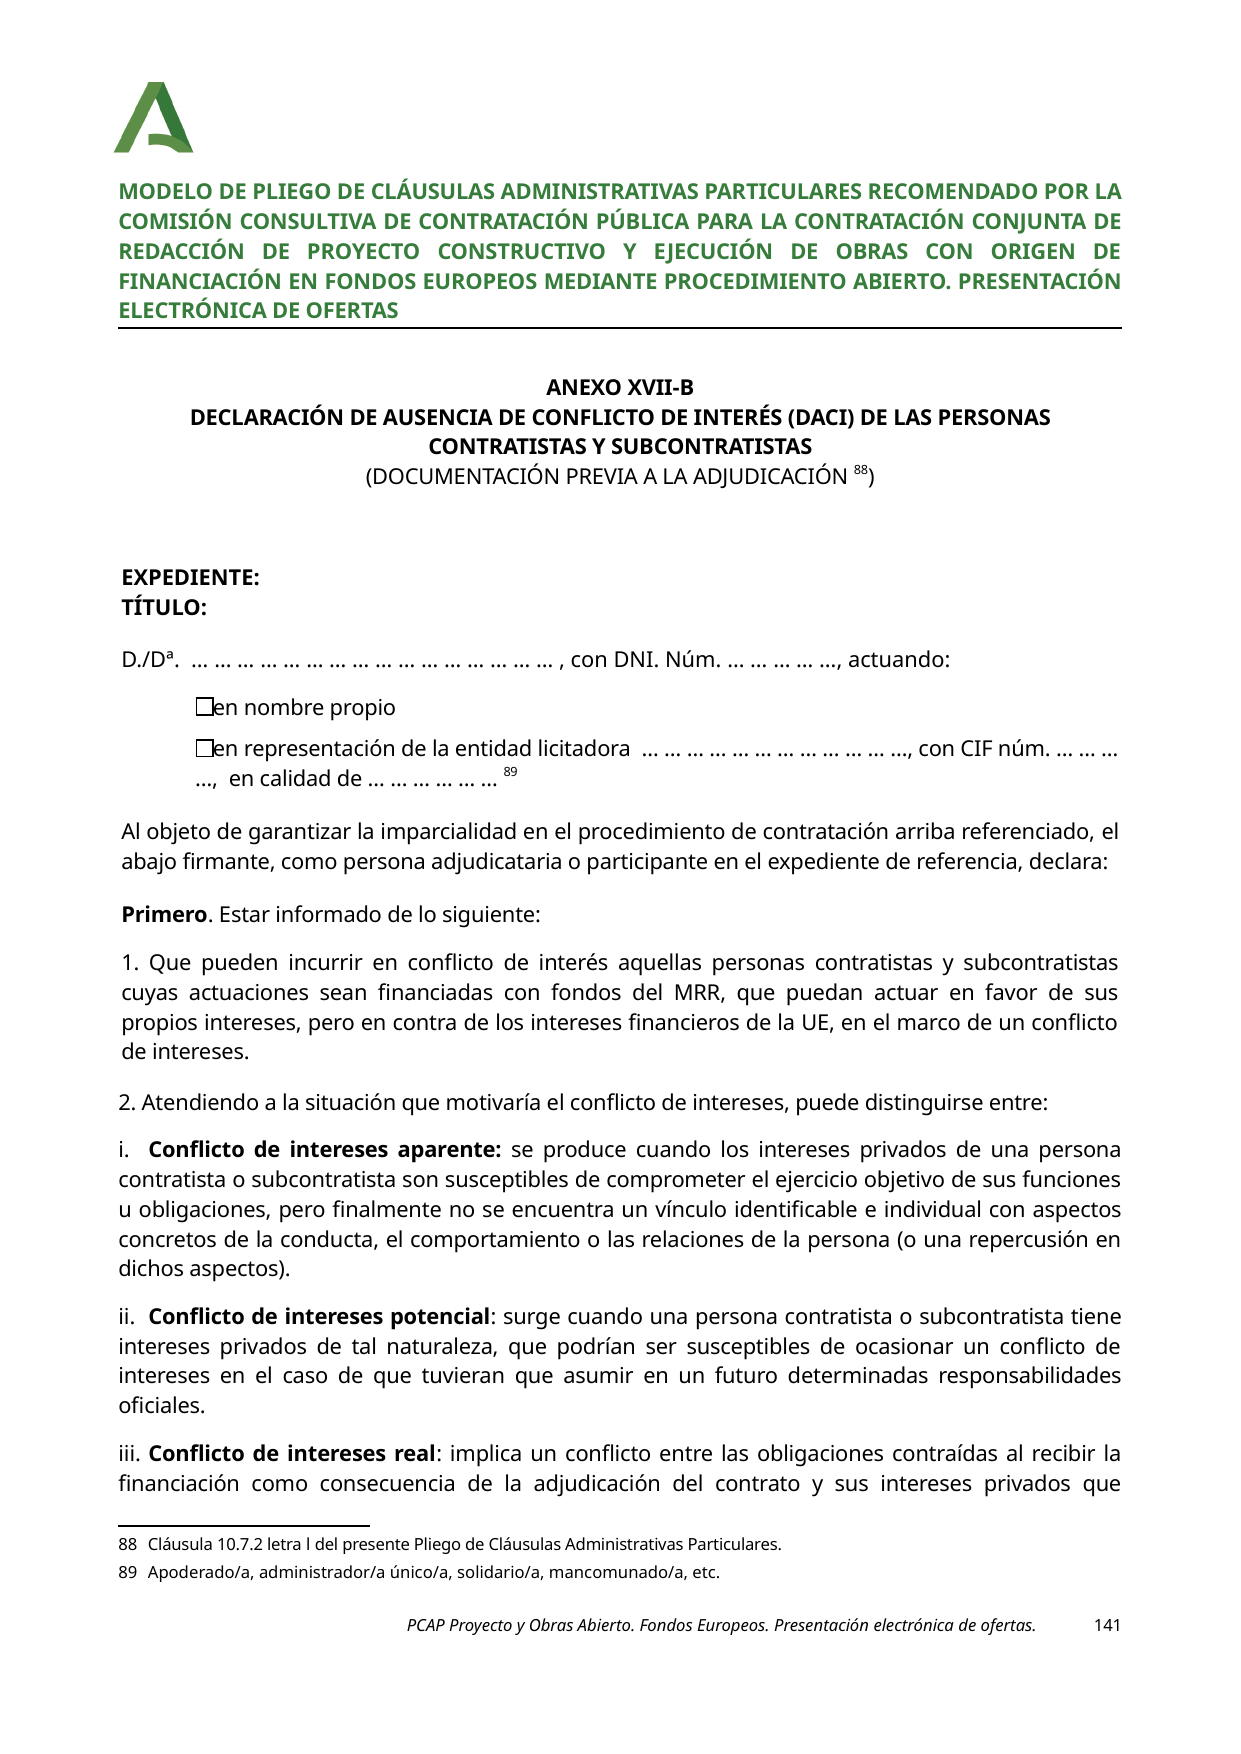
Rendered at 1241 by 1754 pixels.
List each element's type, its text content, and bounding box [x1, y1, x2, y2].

text en nombre propio [192, 689, 1122, 724]
text ANEXO XVII-B [118, 372, 1122, 402]
picture [109, 77, 198, 157]
text TÍTULO: [118, 592, 1122, 622]
text D./Dª. … … … … … … … … … … … … … … … … , con DNI. Núm. … … … … …, actuando: [118, 644, 1122, 677]
text (DOCUMENTACIÓN PREVIA A LA ADJUDICACIÓN ) [118, 461, 1122, 491]
text Apoderado/a, administrador/a único/a, solidario/a, mancomunado/a, etc. [118, 1561, 1122, 1584]
text DECLARACIÓN DE AUSENCIA DE CONFLICTO DE INTERÉS (DACI) DE LAS PERSONAS CONTRATISTAS Y SUBCONTRATISTAS [118, 402, 1122, 461]
list Conflicto de intereses potencial: surge cuando una persona contratista o subcontratista tiene intereses privados de tal naturaleza, que podrían ser susceptibles de ocasionar un conflicto de intereses en el caso de que tuvieran que asumir en un futuro determinadas responsabilidades oficiales. [118, 1301, 1122, 1420]
list Conflicto de intereses aparente: se produce cuando los intereses privados de una persona contratista o subcontratista son susceptibles de comprometer el ejercicio objetivo de sus funciones u obligaciones, pero finalmente no se encuentra un vínculo identificable e individual con aspectos concretos de la conducta, el comportamiento o las relaciones de la persona (o una repercusión en dichos aspectos). [118, 1134, 1122, 1283]
text EXPEDIENTE: [118, 559, 1122, 592]
text 2. Atendiendo a la situación que motivaría el conflicto de intereses, puede distinguirse entre: [118, 1087, 1122, 1117]
text Cláusula 10.7.2 letra l del presente Pliego de Cláusulas Administrativas Particulares. [118, 1532, 1122, 1555]
list Conflicto de intereses real: implica un conflicto entre las obligaciones contraídas al recibir la financiación como consecuencia de la adjudicación del contrato y sus intereses privados que [118, 1438, 1122, 1497]
text MODELO DE PLIEGO DE CLÁUSULAS ADMINISTRATIVAS PARTICULARES RECOMENDADO POR LA COMISIÓN CONSULTIVA DE CONTRATACIÓN PÚBLICA PARA LA CONTRATACIÓN CONJUNTA DE REDACCIÓN DE PROYECTO CONSTRUCTIVO Y EJECUCIÓN DE OBRAS CON ORIGEN DE FINANCIACIÓN EN FONDOS EUROPEOS MEDIANTE PROCEDIMIENTO ABIERTO. PRESENTACIÓN ELECTRÓNICA DE OFERTAS [118, 176, 1122, 327]
text Al objeto de garantizar la imparcialidad en el procedimiento de contratación arriba referenciado, el abajo firmante, como persona adjudicataria o participante en el expediente de referencia, declara: [118, 813, 1122, 879]
text Primero. Estar informado de lo siguiente: [118, 897, 1122, 929]
text en representación de la entidad licitadora … … … … … … … … … … … …, con CIF núm. … … … …, en calidad de … … … … … … [192, 730, 1122, 796]
text 1. Que pueden incurrir en conflicto de interés aquellas personas contratistas y subcontratistas cuyas actuaciones sean financiadas con fondos del MRR, que puedan actuar en favor de sus propios intereses, pero en contra de los intereses financieros de la UE, en el marco de un conflicto de intereses. [118, 944, 1122, 1069]
